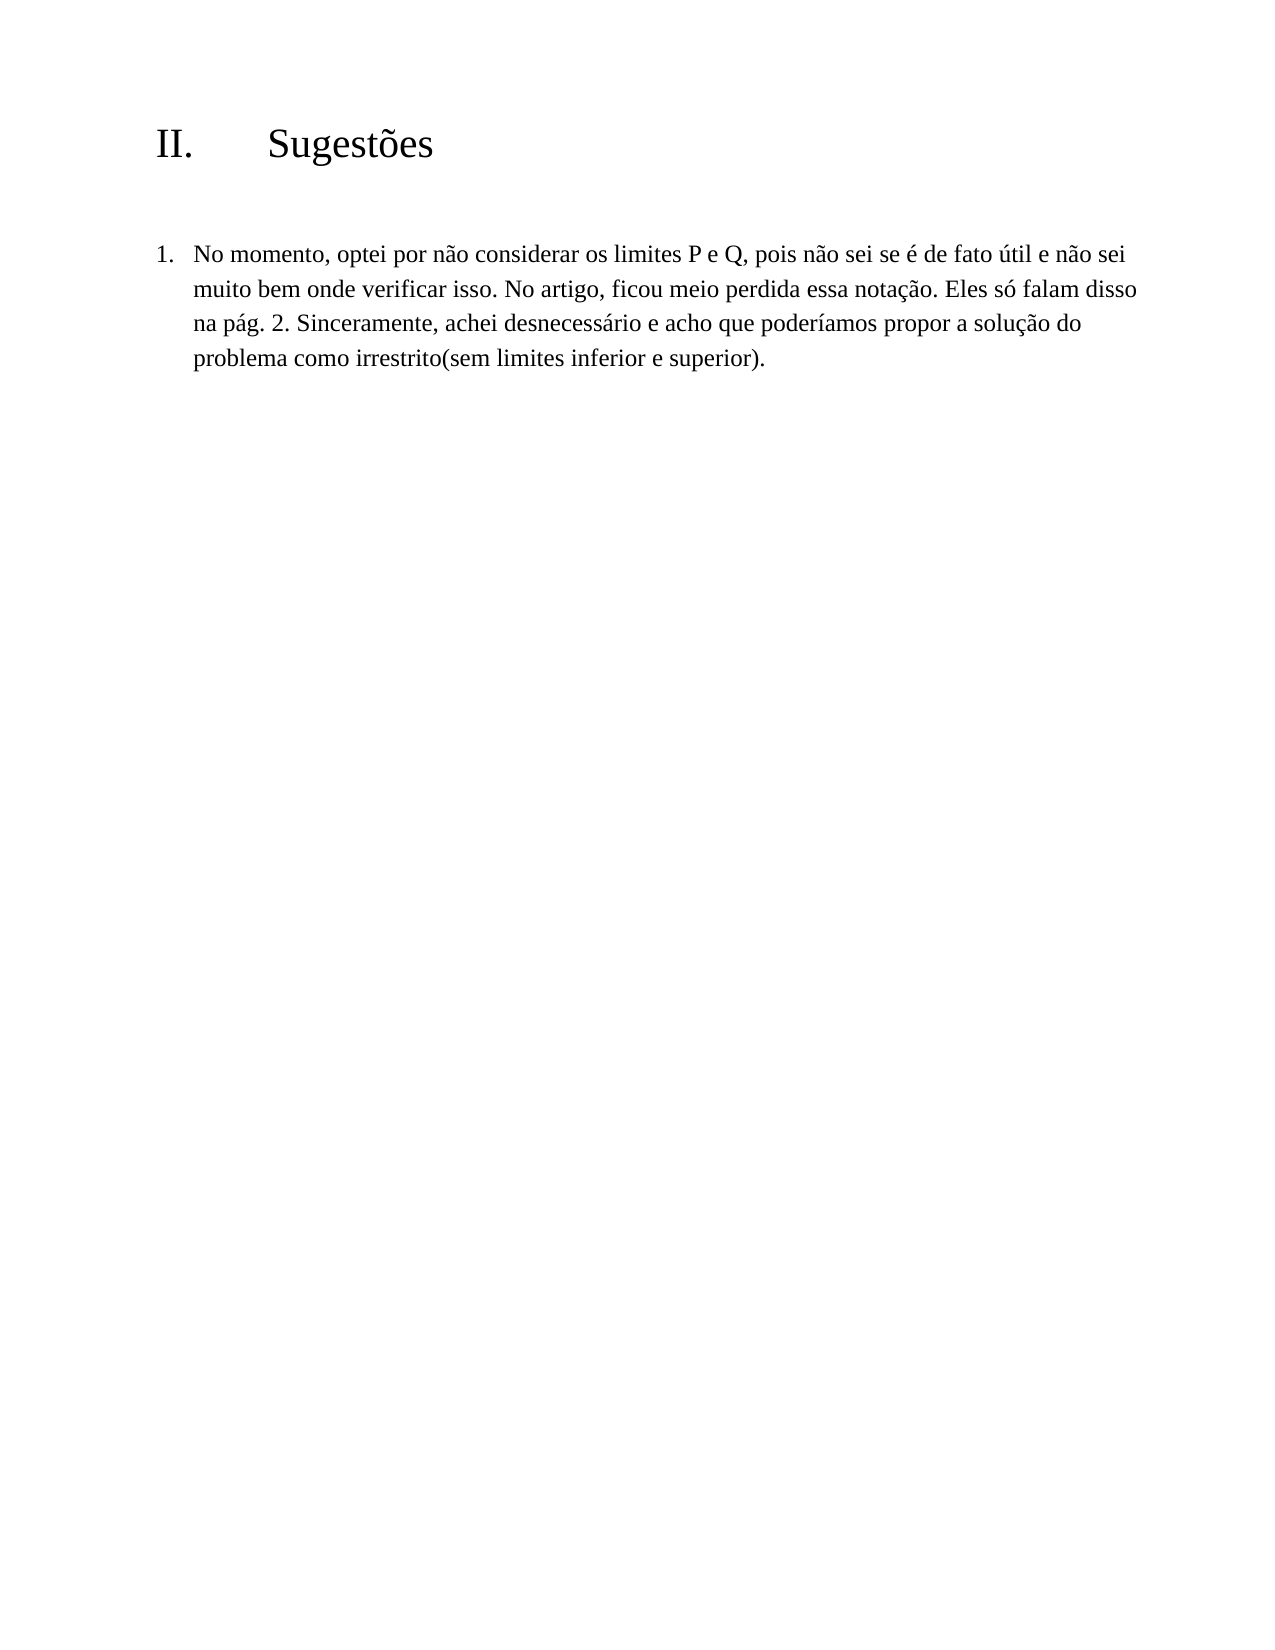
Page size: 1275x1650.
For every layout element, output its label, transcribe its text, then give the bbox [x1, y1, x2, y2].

list No momento, optei por não considerar os limites P e Q, pois não sei se é de fato útil e não sei muito bem onde verificar isso. No artigo, ficou meio perdida essa notação. Eles só falam disso na pág. 2. Sinceramente, achei desnecessário e acho que poderíamos propor a solução do problema como irrestrito(sem limites inferior e superior). [156, 239, 1157, 371]
list Sugestões [156, 118, 1157, 166]
